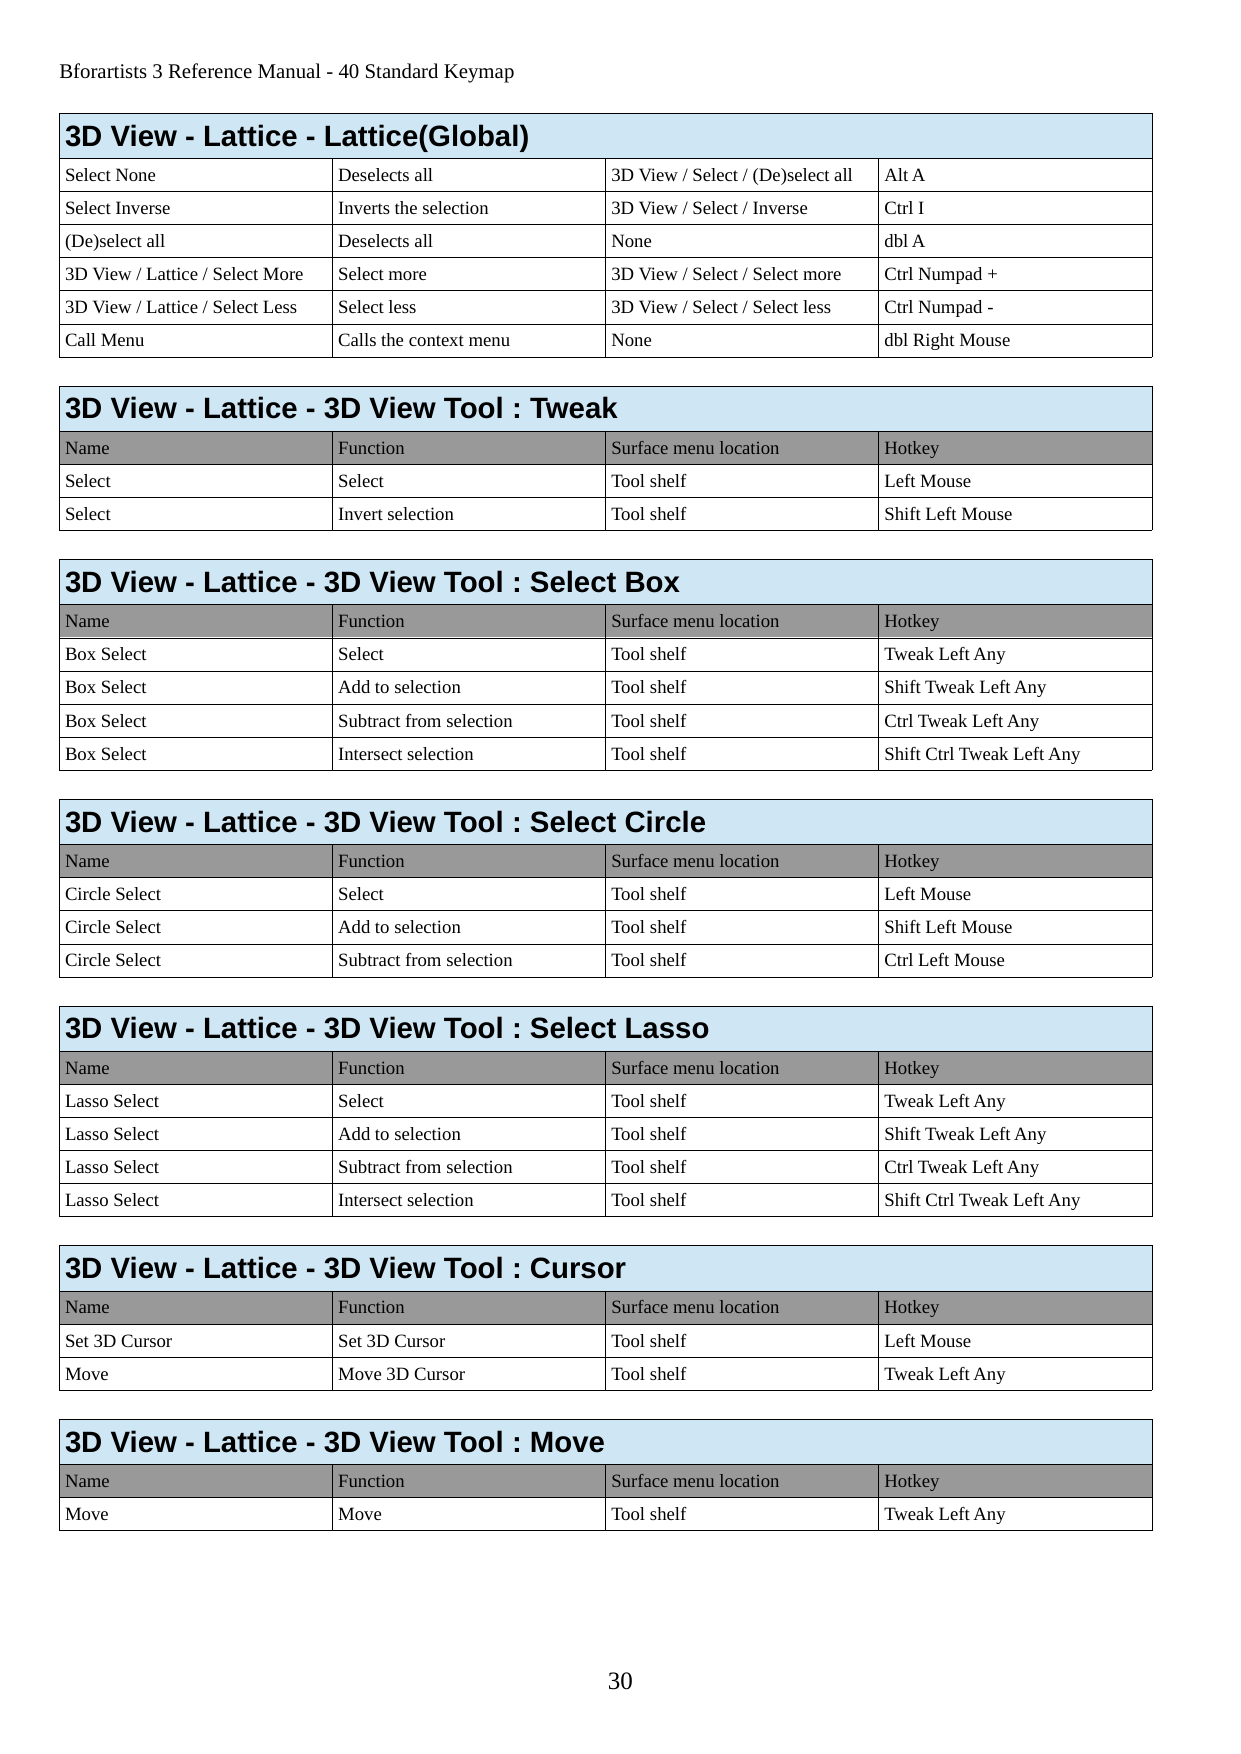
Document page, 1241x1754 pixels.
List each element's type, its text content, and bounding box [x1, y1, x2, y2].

table_cell Tool shelf [606, 738, 878, 770]
table_cell Hotkey [879, 1292, 1152, 1324]
table_cell Left Mouse [879, 465, 1152, 497]
table_cell Hotkey [879, 605, 1152, 637]
table_cell Select Inverse [60, 192, 332, 224]
table_cell Tweak Left Any [879, 1358, 1152, 1390]
table_cell Alt A [879, 159, 1152, 191]
table_cell Box Select [60, 738, 332, 770]
table_cell dbl A [879, 225, 1152, 257]
table_cell Hotkey [879, 432, 1152, 464]
table_header 3D View - Lattice - 3D View Tool : Select Circle [60, 800, 1152, 844]
table_cell Move [60, 1498, 332, 1530]
table_cell Box Select [60, 639, 332, 671]
table_cell Shift Tweak Left Any [879, 672, 1152, 704]
table_cell Name [60, 432, 332, 464]
table_cell Tool shelf [606, 498, 878, 530]
table_cell Hotkey [879, 1465, 1152, 1497]
table_cell Tool shelf [606, 911, 878, 943]
table_cell Hotkey [879, 845, 1152, 877]
table_cell Box Select [60, 705, 332, 737]
table_cell Intersect selection [333, 1184, 605, 1216]
table_cell Function [333, 605, 605, 637]
table_cell Move [333, 1498, 605, 1530]
table_cell Name [60, 1465, 332, 1497]
table_cell 3D View / Select / Select less [606, 291, 878, 323]
table_cell Subtract from selection [333, 945, 605, 977]
table_cell Circle Select [60, 878, 332, 910]
table_cell dbl Right Mouse [879, 325, 1152, 357]
table_cell Tool shelf [606, 1151, 878, 1183]
table_cell Tool shelf [606, 1085, 878, 1117]
table_header 3D View - Lattice - 3D View Tool : Select Box [60, 560, 1152, 604]
table_cell Add to selection [333, 1118, 605, 1150]
table_cell Left Mouse [879, 1325, 1152, 1357]
table_cell Lasso Select [60, 1151, 332, 1183]
table_cell Select None [60, 159, 332, 191]
table_cell Function [333, 1292, 605, 1324]
table_cell 3D View / Select / Select more [606, 258, 878, 290]
table_cell Select [333, 639, 605, 671]
table_header 3D View - Lattice - Lattice(Global) [60, 114, 1152, 158]
table_cell Surface menu location [606, 1465, 878, 1497]
table_cell Call Menu [60, 325, 332, 357]
table_cell Select [333, 878, 605, 910]
table_cell Intersect selection [333, 738, 605, 770]
table_cell Deselects all [333, 225, 605, 257]
table_cell None [606, 325, 878, 357]
table_cell Tweak Left Any [879, 1498, 1152, 1530]
table_cell Tool shelf [606, 1498, 878, 1530]
table_cell 3D View / Lattice / Select More [60, 258, 332, 290]
table_cell Subtract from selection [333, 1151, 605, 1183]
table_cell Select [60, 498, 332, 530]
table_cell Calls the context menu [333, 325, 605, 357]
table_cell Subtract from selection [333, 705, 605, 737]
table_cell Box Select [60, 672, 332, 704]
table_header 3D View - Lattice - 3D View Tool : Cursor [60, 1246, 1152, 1291]
table_cell Tool shelf [606, 639, 878, 671]
table_cell Shift Ctrl Tweak Left Any [879, 738, 1152, 770]
table_cell Name [60, 605, 332, 637]
table_cell Circle Select [60, 945, 332, 977]
table_cell Shift Ctrl Tweak Left Any [879, 1184, 1152, 1216]
table_cell Add to selection [333, 911, 605, 943]
table_cell Ctrl Tweak Left Any [879, 705, 1152, 737]
table_cell Ctrl Tweak Left Any [879, 1151, 1152, 1183]
table_cell Circle Select [60, 911, 332, 943]
table_cell Tool shelf [606, 672, 878, 704]
table_cell Ctrl Numpad - [879, 291, 1152, 323]
table_cell Deselects all [333, 159, 605, 191]
table_cell Surface menu location [606, 605, 878, 637]
table_cell Ctrl I [879, 192, 1152, 224]
table_cell Lasso Select [60, 1118, 332, 1150]
table_cell 3D View / Select / Inverse [606, 192, 878, 224]
table_cell Surface menu location [606, 1052, 878, 1084]
table_cell Shift Left Mouse [879, 498, 1152, 530]
table_cell Name [60, 1052, 332, 1084]
table_cell Select [333, 465, 605, 497]
table_cell Name [60, 1292, 332, 1324]
table_cell Shift Left Mouse [879, 911, 1152, 943]
table_cell Move [60, 1358, 332, 1390]
table_cell Move 3D Cursor [333, 1358, 605, 1390]
table_cell Tool shelf [606, 1358, 878, 1390]
table_cell Tool shelf [606, 1118, 878, 1150]
table_cell Select less [333, 291, 605, 323]
table_cell Tool shelf [606, 1184, 878, 1216]
table_cell Tool shelf [606, 1325, 878, 1357]
table_cell Shift Tweak Left Any [879, 1118, 1152, 1150]
table_cell Hotkey [879, 1052, 1152, 1084]
table_cell Ctrl Numpad + [879, 258, 1152, 290]
table_cell Select [333, 1085, 605, 1117]
table_cell 3D View / Lattice / Select Less [60, 291, 332, 323]
table_header 3D View - Lattice - 3D View Tool : Move [60, 1420, 1152, 1464]
table_header 3D View - Lattice - 3D View Tool : Tweak [60, 387, 1152, 431]
table_cell Function [333, 432, 605, 464]
table_cell Ctrl Left Mouse [879, 945, 1152, 977]
table_cell Tool shelf [606, 878, 878, 910]
table_cell Set 3D Cursor [333, 1325, 605, 1357]
table_cell Select [60, 465, 332, 497]
table_cell Tweak Left Any [879, 1085, 1152, 1117]
table_cell Function [333, 845, 605, 877]
table_cell Surface menu location [606, 1292, 878, 1324]
table_cell Lasso Select [60, 1184, 332, 1216]
table_cell Lasso Select [60, 1085, 332, 1117]
table_cell Tool shelf [606, 465, 878, 497]
table_header 3D View - Lattice - 3D View Tool : Select Lasso [60, 1007, 1152, 1051]
table_cell Surface menu location [606, 845, 878, 877]
table_cell Invert selection [333, 498, 605, 530]
table_cell None [606, 225, 878, 257]
table_cell Tweak Left Any [879, 639, 1152, 671]
table_cell Left Mouse [879, 878, 1152, 910]
table_cell Surface menu location [606, 432, 878, 464]
table_cell Inverts the selection [333, 192, 605, 224]
table_cell Function [333, 1465, 605, 1497]
table_cell Tool shelf [606, 945, 878, 977]
table_cell Add to selection [333, 672, 605, 704]
table_cell Name [60, 845, 332, 877]
table_cell Tool shelf [606, 705, 878, 737]
table_cell 3D View / Select / (De)select all [606, 159, 878, 191]
table_cell Set 3D Cursor [60, 1325, 332, 1357]
table_cell Function [333, 1052, 605, 1084]
table_cell Select more [333, 258, 605, 290]
table_cell (De)select all [60, 225, 332, 257]
